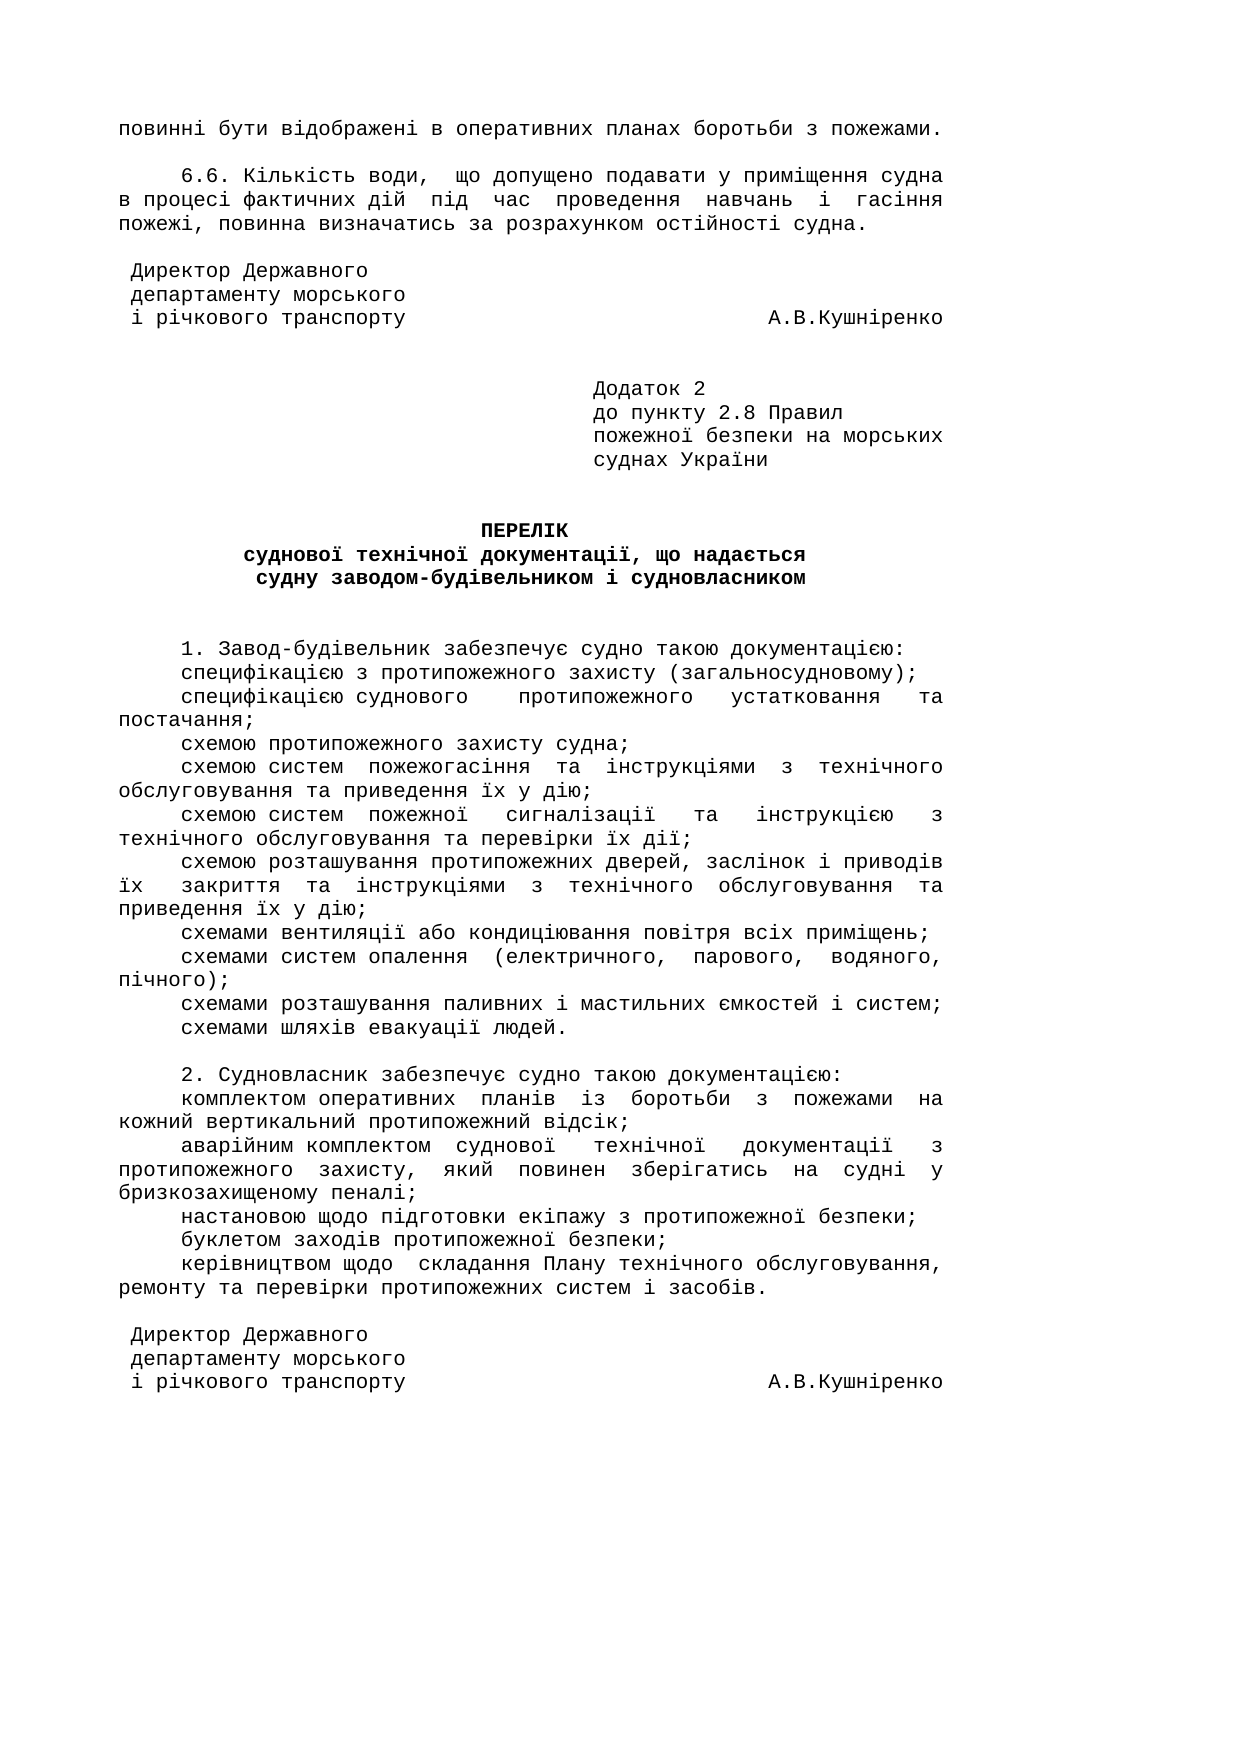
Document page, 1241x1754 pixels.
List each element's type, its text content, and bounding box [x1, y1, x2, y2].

text пожежі, повинна визначатись за розрахунком остійності судна. [118, 213, 1122, 236]
text схемами розташування паливних і мастильних ємкостей і систем; [118, 993, 1122, 1017]
text технічного обслуговування та перевірки їх дії; [118, 827, 1122, 851]
text 1. Завод-будівельник забезпечує судно такою документацією: [118, 638, 1122, 662]
text 2. Судновласник забезпечує судно такою документацією: [118, 1064, 1122, 1088]
text департаменту морського [118, 1348, 1122, 1371]
text схемами шляхів евакуації людей. [118, 1017, 1122, 1040]
text специфікацією суднового протипожежного устатковання та [118, 686, 1122, 709]
text Додаток 2 [118, 378, 1122, 402]
text повинні бути відображені в оперативних планах боротьби з пожежами. [118, 118, 1122, 142]
text схемою протипожежного захисту судна; [118, 733, 1122, 757]
text кожний вертикальний протипожежний відсік; [118, 1111, 1122, 1135]
text пічного); [118, 969, 1122, 993]
text обслуговування та приведення їх у дію; [118, 780, 1122, 804]
text ПЕРЕЛІК [118, 520, 1122, 544]
text департаменту морського [118, 284, 1122, 307]
text ремонту та перевірки протипожежних систем і засобів. [118, 1277, 1122, 1300]
text і річкового транспорту А.В.Кушніренко [118, 307, 1122, 331]
text настановою щодо підготовки екіпажу з протипожежної безпеки; [118, 1206, 1122, 1229]
text судну заводом-будівельником і судновласником [118, 567, 1122, 591]
text їх закриття та інструкціями з технічного обслуговування та [118, 875, 1122, 898]
text 6.6. Кількість води, що допущено подавати у приміщення судна [118, 165, 1122, 189]
text схемами систем опалення (електричного, парового, водяного, [118, 946, 1122, 969]
text схемами вентиляції або кондиціювання повітря всіх приміщень; [118, 922, 1122, 946]
text аварійним комплектом суднової технічної документації з [118, 1135, 1122, 1158]
text комплектом оперативних планів із боротьби з пожежами на [118, 1088, 1122, 1111]
text пожежної безпеки на морських [118, 426, 1122, 449]
text буклетом заходів протипожежної безпеки; [118, 1229, 1122, 1253]
text і річкового транспорту А.В.Кушніренко [118, 1371, 1122, 1395]
text Директор Державного [118, 1324, 1122, 1348]
text до пункту 2.8 Правил [118, 402, 1122, 426]
text постачання; [118, 709, 1122, 733]
text керівництвом щодо складання Плану технічного обслуговування, [118, 1253, 1122, 1277]
text протипожежного захисту, який повинен зберігатись на судні у [118, 1158, 1122, 1182]
text бризкозахищеному пеналі; [118, 1182, 1122, 1206]
text схемою систем пожежогасіння та інструкціями з технічного [118, 757, 1122, 780]
text суднової технічної документації, що надається [118, 544, 1122, 567]
text Директор Державного [118, 260, 1122, 284]
text приведення їх у дію; [118, 898, 1122, 922]
text схемою розташування протипожежних дверей, заслінок і приводів [118, 851, 1122, 875]
text в процесі фактичних дій під час проведення навчань і гасіння [118, 189, 1122, 213]
text специфікацією з протипожежного захисту (загальносудновому); [118, 662, 1122, 686]
text суднах України [118, 449, 1122, 473]
text схемою систем пожежної сигналізації та інструкцією з [118, 804, 1122, 827]
